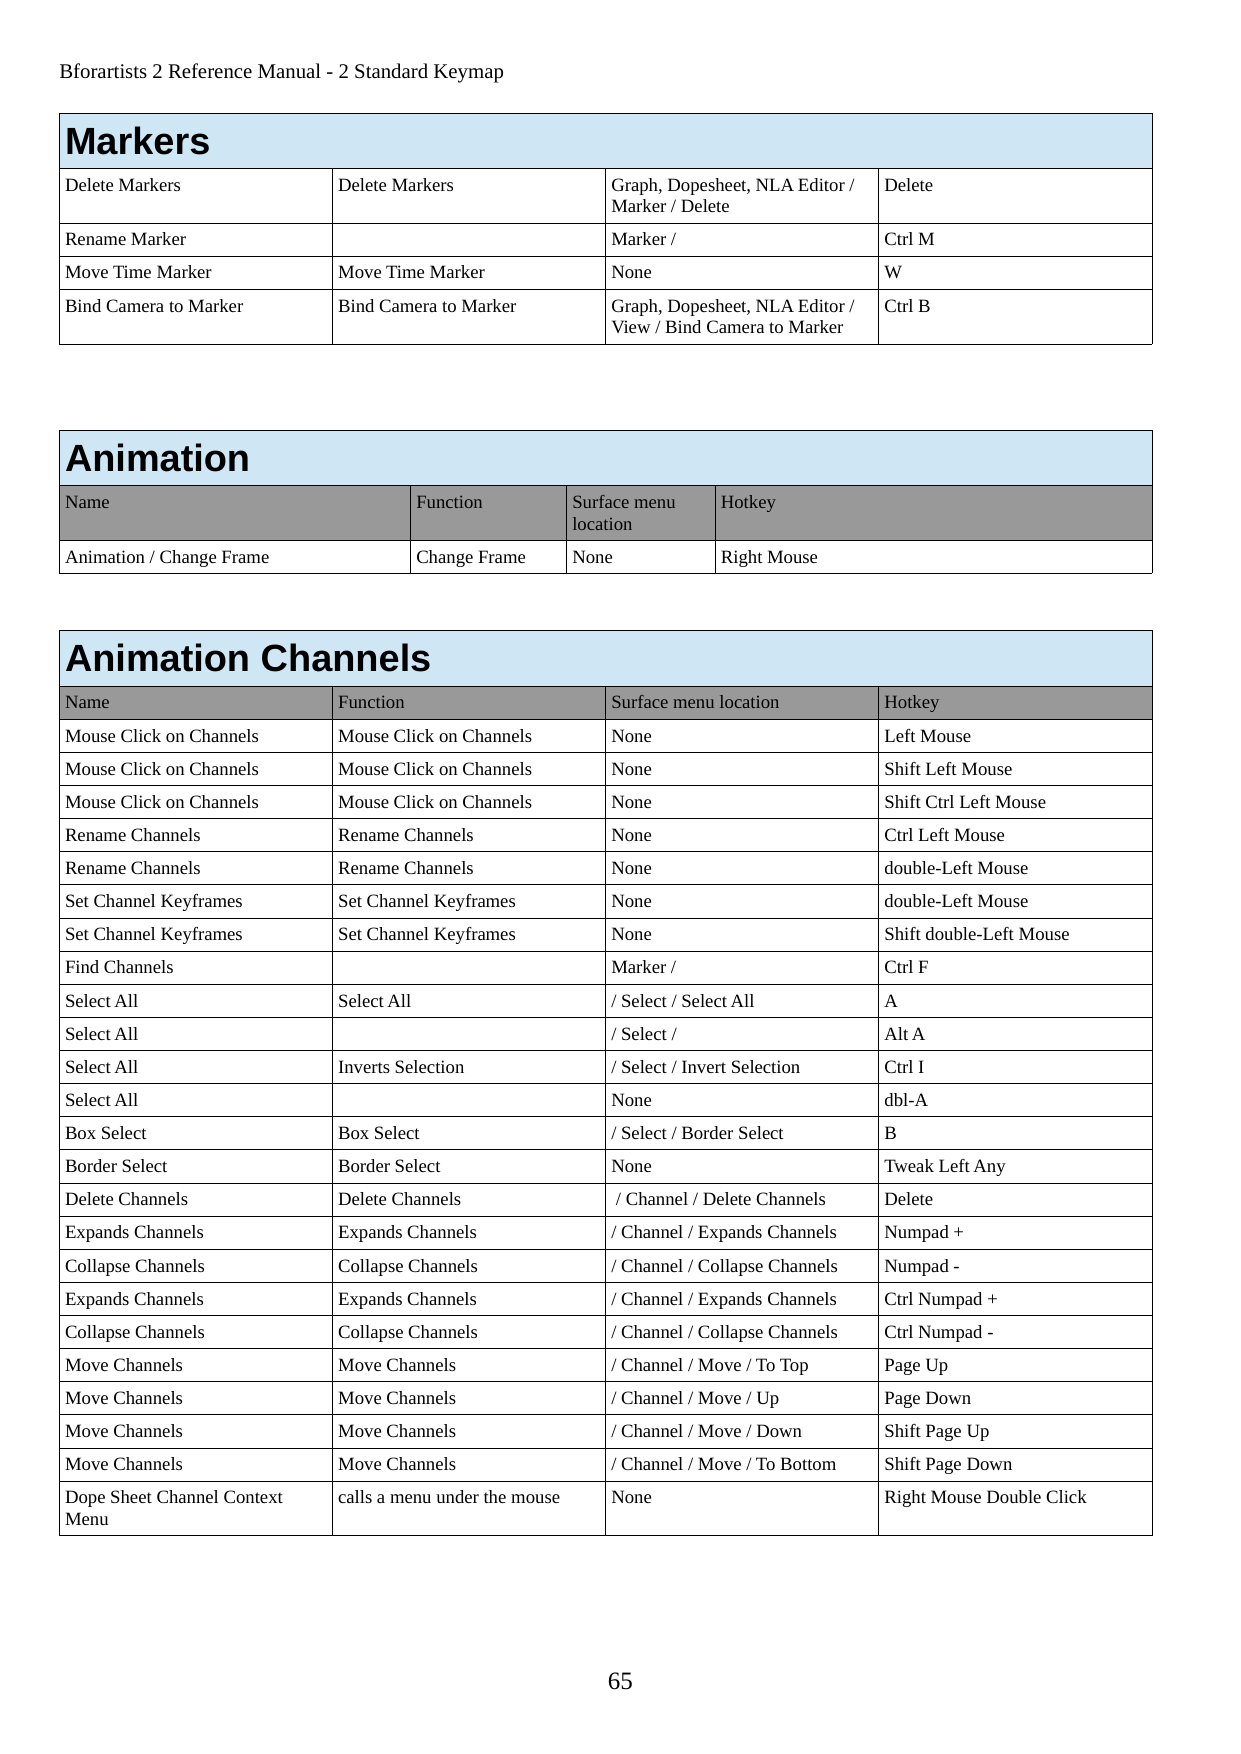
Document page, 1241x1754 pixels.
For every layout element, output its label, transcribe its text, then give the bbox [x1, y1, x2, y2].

table_cell Marker / [606, 224, 878, 256]
table_cell Page Up [879, 1349, 1152, 1381]
table_cell Rename Channels [60, 852, 332, 884]
table_cell Move Channels [60, 1449, 332, 1481]
table_cell Mouse Click on Channels [60, 720, 332, 752]
table_cell Move Channels [333, 1349, 605, 1381]
table_cell None [606, 1084, 878, 1116]
table_cell Bind Camera to Marker [333, 290, 605, 343]
table_cell Border Select [60, 1150, 332, 1182]
table_cell Inverts Selection [333, 1051, 605, 1083]
table_cell Move Channels [60, 1349, 332, 1381]
table_cell None [606, 720, 878, 752]
table_cell Move Time Marker [333, 257, 605, 289]
table_cell Shift Page Down [879, 1449, 1152, 1481]
table_cell Move Channels [60, 1382, 332, 1414]
table_cell / Channel / Move / To Bottom [606, 1449, 878, 1481]
table_cell / Select / Invert Selection [606, 1051, 878, 1083]
table_cell None [606, 1482, 878, 1535]
table_cell Hotkey [879, 687, 1152, 719]
table_cell Delete [879, 169, 1152, 222]
table_cell / Select / Select All [606, 985, 878, 1017]
table_cell / Select / [606, 1018, 878, 1050]
table_cell Function [411, 486, 566, 540]
table_cell Ctrl Numpad - [879, 1316, 1152, 1348]
table_cell [333, 1018, 605, 1050]
table_cell Name [60, 687, 332, 719]
table_cell Rename Marker [60, 224, 332, 256]
table_header Animation Channels [60, 631, 1152, 686]
table_cell Right Mouse [716, 541, 1152, 573]
table_header Animation [60, 431, 1152, 485]
table_cell / Channel / Move / To Top [606, 1349, 878, 1381]
table_cell Delete Markers [60, 169, 332, 222]
table_cell Mouse Click on Channels [333, 720, 605, 752]
table_cell Ctrl B [879, 290, 1152, 343]
table_cell Rename Channels [60, 819, 332, 851]
table_cell Border Select [333, 1150, 605, 1182]
table_cell W [879, 257, 1152, 289]
table_cell Numpad + [879, 1217, 1152, 1249]
table_cell Collapse Channels [333, 1250, 605, 1282]
table_cell Mouse Click on Channels [60, 786, 332, 818]
table_cell / Channel / Expands Channels [606, 1217, 878, 1249]
table_cell Select All [60, 1051, 332, 1083]
table_cell Delete [879, 1184, 1152, 1216]
table_cell Surface menu location [606, 687, 878, 719]
table_cell dbl-A [879, 1084, 1152, 1116]
table_cell Mouse Click on Channels [60, 753, 332, 785]
table_cell None [606, 852, 878, 884]
table_cell None [606, 257, 878, 289]
table_cell / Channel / Delete Channels [606, 1184, 878, 1216]
table_cell / Select / Border Select [606, 1117, 878, 1149]
table_cell Set Channel Keyframes [60, 885, 332, 917]
table_cell / Channel / Move / Up [606, 1382, 878, 1414]
table_cell Numpad - [879, 1250, 1152, 1282]
table_cell Ctrl Numpad + [879, 1283, 1152, 1315]
table_cell Marker / [606, 952, 878, 984]
table_cell Shift double-Left Mouse [879, 919, 1152, 951]
table_cell Move Time Marker [60, 257, 332, 289]
table_cell / Channel / Collapse Channels [606, 1316, 878, 1348]
table_cell Mouse Click on Channels [333, 786, 605, 818]
table_cell Select All [60, 1084, 332, 1116]
table_cell Move Channels [60, 1415, 332, 1447]
table_cell Ctrl I [879, 1051, 1152, 1083]
table_cell Expands Channels [333, 1217, 605, 1249]
table_cell Shift Ctrl Left Mouse [879, 786, 1152, 818]
table_cell Change Frame [411, 541, 566, 573]
table_cell Rename Channels [333, 852, 605, 884]
table_cell [333, 952, 605, 984]
table_cell Right Mouse Double Click [879, 1482, 1152, 1535]
table_cell double-Left Mouse [879, 852, 1152, 884]
table_cell Ctrl M [879, 224, 1152, 256]
table_cell Move Channels [333, 1449, 605, 1481]
table_cell None [606, 819, 878, 851]
table_cell Expands Channels [333, 1283, 605, 1315]
table_cell Page Down [879, 1382, 1152, 1414]
table_cell Ctrl F [879, 952, 1152, 984]
table_cell Shift Left Mouse [879, 753, 1152, 785]
table_cell Alt A [879, 1018, 1152, 1050]
table_cell None [606, 753, 878, 785]
table_cell Dope Sheet Channel Context Menu [60, 1482, 332, 1535]
table_cell / Channel / Move / Down [606, 1415, 878, 1447]
table_cell Left Mouse [879, 720, 1152, 752]
table_cell Hotkey [716, 486, 1152, 540]
table_cell None [606, 919, 878, 951]
table_cell Select All [60, 985, 332, 1017]
table_cell Function [333, 687, 605, 719]
table_cell double-Left Mouse [879, 885, 1152, 917]
table_cell Rename Channels [333, 819, 605, 851]
table_cell [333, 1084, 605, 1116]
table_cell calls a menu under the mouse [333, 1482, 605, 1535]
table_cell Expands Channels [60, 1283, 332, 1315]
table_cell None [606, 1150, 878, 1182]
table_cell None [606, 786, 878, 818]
table_cell Tweak Left Any [879, 1150, 1152, 1182]
table_cell Move Channels [333, 1415, 605, 1447]
table_cell Box Select [60, 1117, 332, 1149]
table_cell Graph, Dopesheet, NLA Editor / Marker / Delete [606, 169, 878, 222]
table_cell Collapse Channels [60, 1316, 332, 1348]
table_cell Collapse Channels [60, 1250, 332, 1282]
table_header Markers [60, 114, 1152, 168]
table_cell Delete Channels [60, 1184, 332, 1216]
table_cell Graph, Dopesheet, NLA Editor / View / Bind Camera to Marker [606, 290, 878, 343]
table_cell None [567, 541, 715, 573]
table_cell Ctrl Left Mouse [879, 819, 1152, 851]
table_cell None [606, 885, 878, 917]
table_cell A [879, 985, 1152, 1017]
table_cell Find Channels [60, 952, 332, 984]
table_cell Set Channel Keyframes [333, 919, 605, 951]
table_cell Mouse Click on Channels [333, 753, 605, 785]
table_cell Select All [333, 985, 605, 1017]
table_cell Set Channel Keyframes [333, 885, 605, 917]
table_cell Bind Camera to Marker [60, 290, 332, 343]
table_cell Box Select [333, 1117, 605, 1149]
table_cell Collapse Channels [333, 1316, 605, 1348]
table_cell Shift Page Up [879, 1415, 1152, 1447]
table_cell [333, 224, 605, 256]
table_cell / Channel / Collapse Channels [606, 1250, 878, 1282]
table_cell B [879, 1117, 1152, 1149]
table_cell Set Channel Keyframes [60, 919, 332, 951]
table_cell Select All [60, 1018, 332, 1050]
table_cell / Channel / Expands Channels [606, 1283, 878, 1315]
table_cell Expands Channels [60, 1217, 332, 1249]
table_cell Move Channels [333, 1382, 605, 1414]
table_cell Delete Markers [333, 169, 605, 222]
table_cell Delete Channels [333, 1184, 605, 1216]
table_cell Animation / Change Frame [60, 541, 410, 573]
table_cell Surface menu location [567, 486, 715, 540]
table_cell Name [60, 486, 410, 540]
